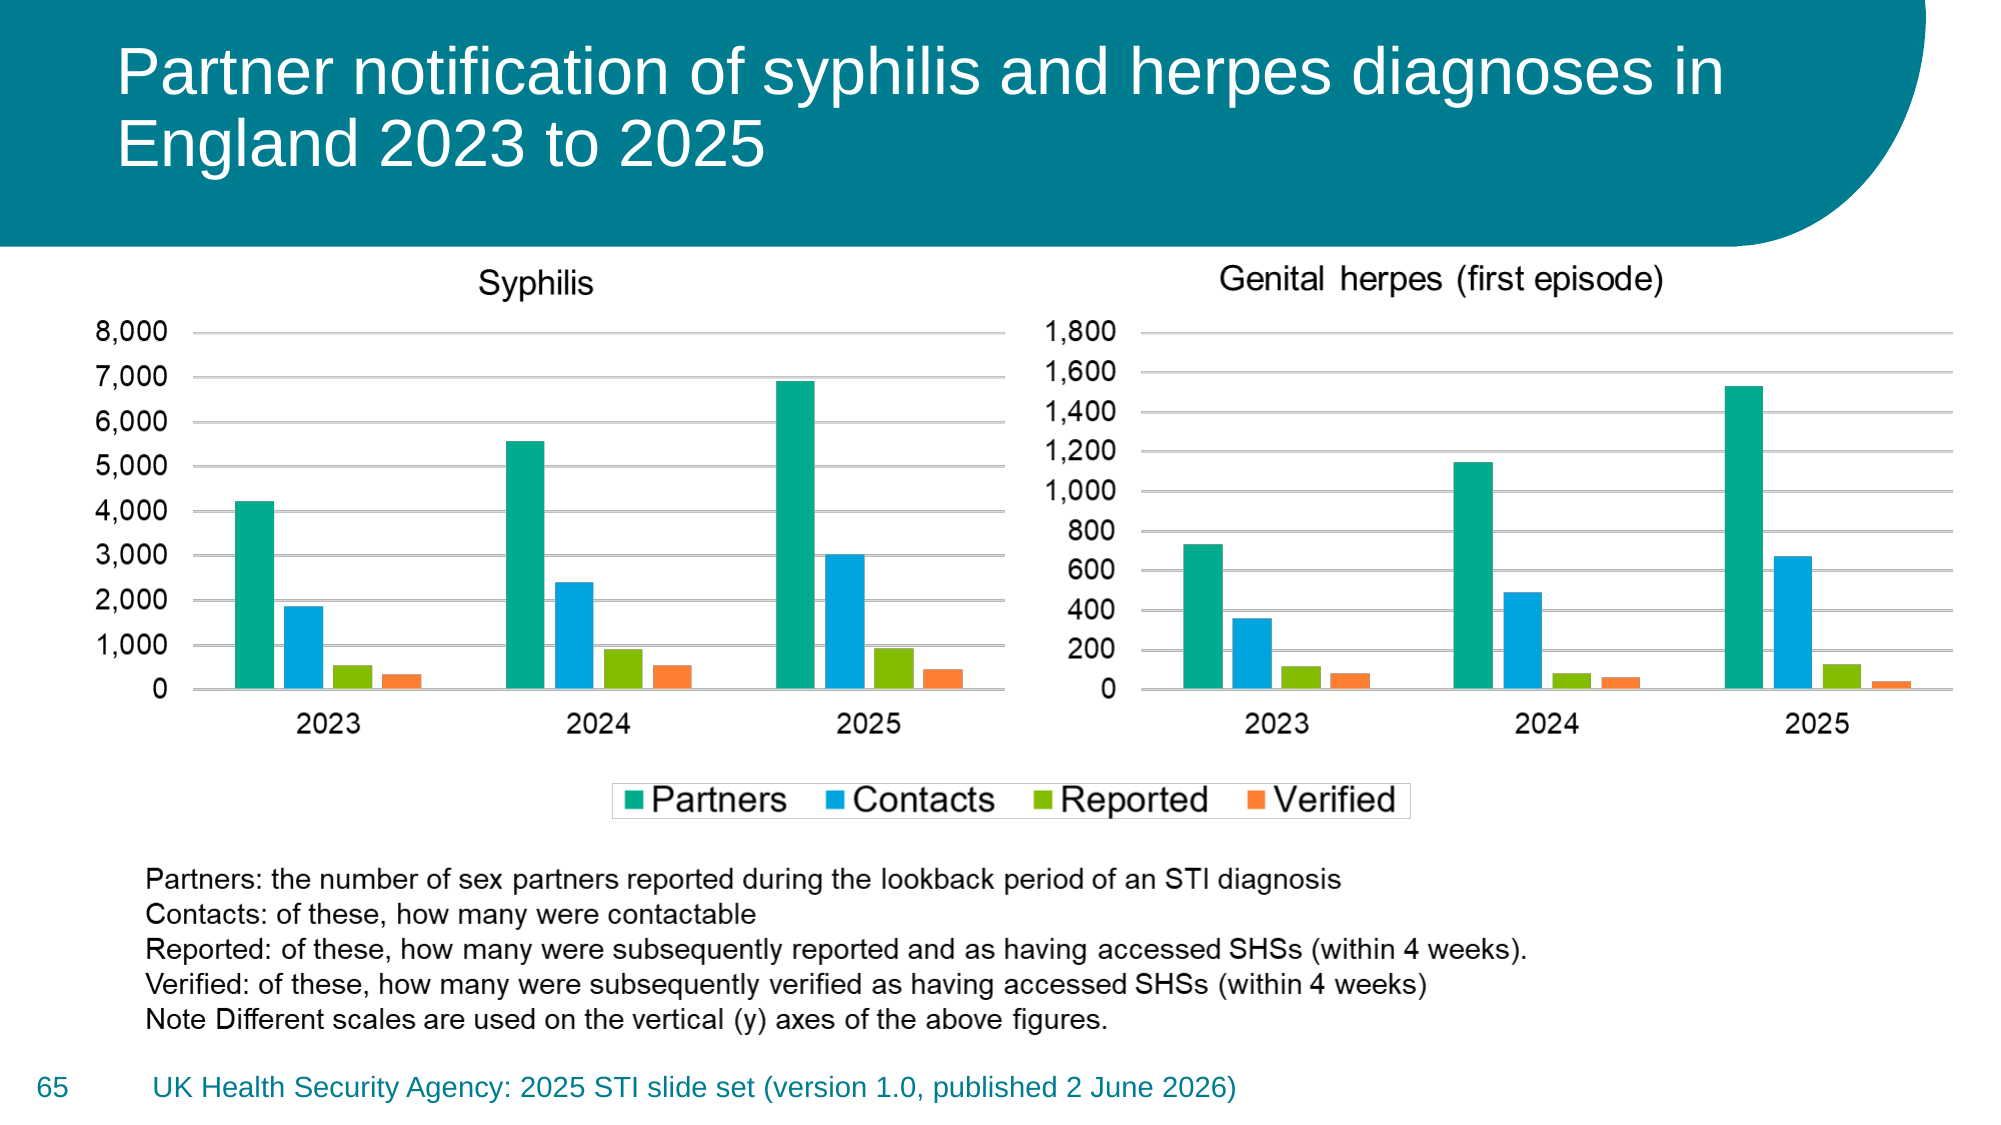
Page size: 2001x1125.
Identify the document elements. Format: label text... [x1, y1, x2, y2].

text_box UK Health Security Agency: 2025 STI slide set (version 1.0, published 2 June 2026) [137, 1056, 1780, 1116]
title Partner notification of syphilis and herpes diagnoses in England 2023 to 2025 [101, 29, 1747, 189]
text_box [21, 1056, 120, 1117]
picture [81, 247, 1976, 1054]
